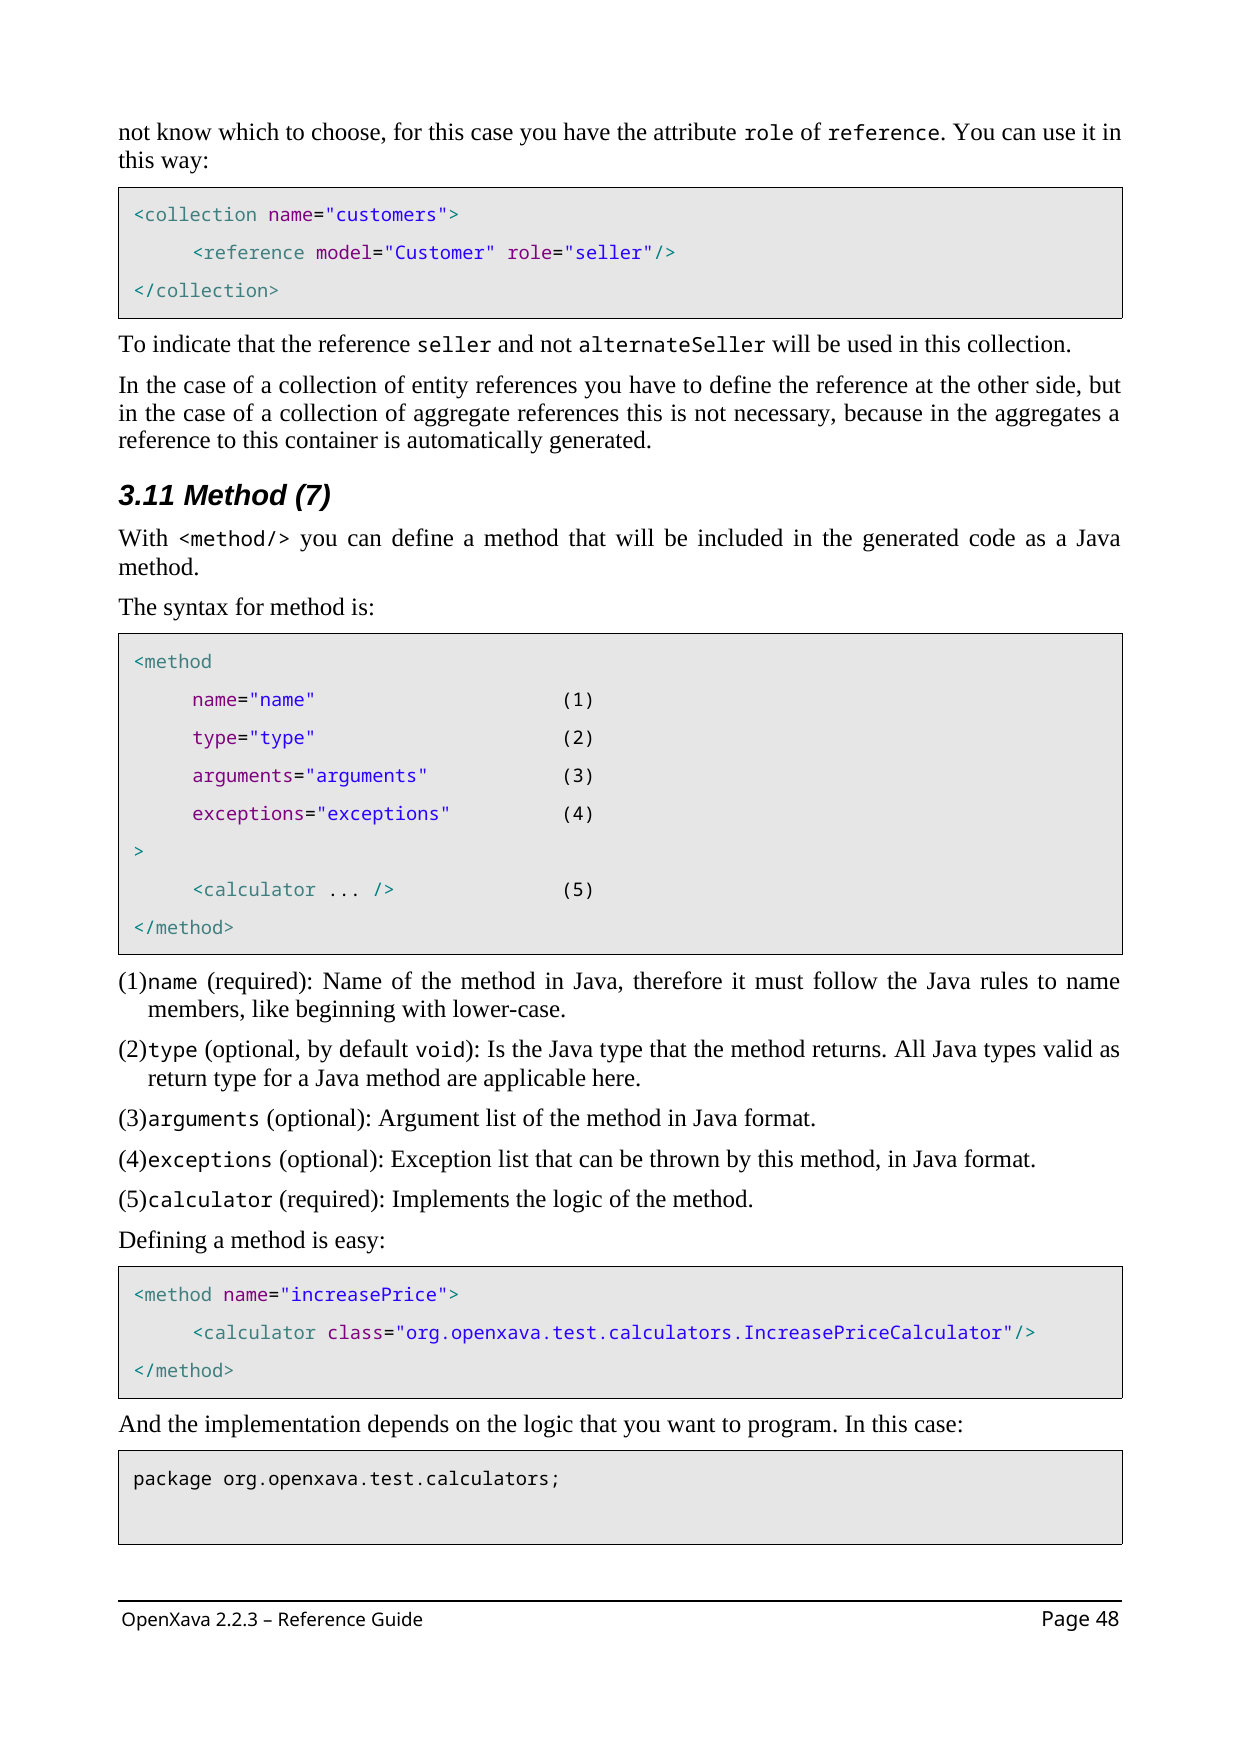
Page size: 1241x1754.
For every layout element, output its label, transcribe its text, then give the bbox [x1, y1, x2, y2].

text not know which to choose, for this case you have the attribute role of reference. You can use it in this way: [118, 118, 1122, 174]
text package org.openxava.test.calculators; [119, 1451, 1122, 1488]
list arguments (optional): Argument list of the method in Java format. [118, 1104, 1122, 1132]
text Defining a method is easy: [118, 1226, 1122, 1254]
text </method> [119, 899, 1122, 954]
text <method [119, 634, 1122, 671]
text <collection name="customers"> [119, 188, 1122, 224]
list type (optional, by default void): Is the Java type that the method returns. All Java types valid as return type for a Java method are applicable here. [118, 1036, 1122, 1091]
text </collection> [119, 263, 1122, 318]
text And the implementation depends on the logic that you want to program. In this case: [118, 1410, 1122, 1438]
text To indicate that the reference seller and not alternateSeller will be used in this collection. [118, 330, 1122, 359]
subtitle Method (7) [118, 479, 1122, 512]
text In the case of a collection of entity references you have to define the reference at the other side, but in the case of a collection of aggregate references this is not necessary, because in the aggregates a reference to this container is automatically generated. [118, 371, 1122, 454]
text </method> [119, 1342, 1122, 1398]
text With <method/> you can define a method that will be included in the generated code as a Java method. [118, 524, 1122, 580]
text <calculator ... /> (5) [119, 861, 1122, 899]
text exceptions="exceptions" (4) [119, 785, 1122, 823]
list name (required): Name of the method in Java, therefore it must follow the Java rules to name members, like beginning with lower-case. [118, 967, 1122, 1023]
text name="name" (1) [119, 671, 1122, 709]
text type="type" (2) [119, 709, 1122, 747]
list exceptions (optional): Exception list that can be thrown by this method, in Java format. [118, 1145, 1122, 1173]
text arguments="arguments" (3) [119, 747, 1122, 785]
text The syntax for method is: [118, 593, 1122, 621]
text <calculator class="org.openxava.test.calculators.IncreasePriceCalculator"/> [119, 1304, 1122, 1342]
text > [119, 823, 1122, 861]
list calculator (required): Implements the logic of the method. [118, 1185, 1122, 1214]
text <reference model="Customer" role="seller"/> [119, 224, 1122, 263]
text <method name="increasePrice"> [119, 1267, 1122, 1304]
